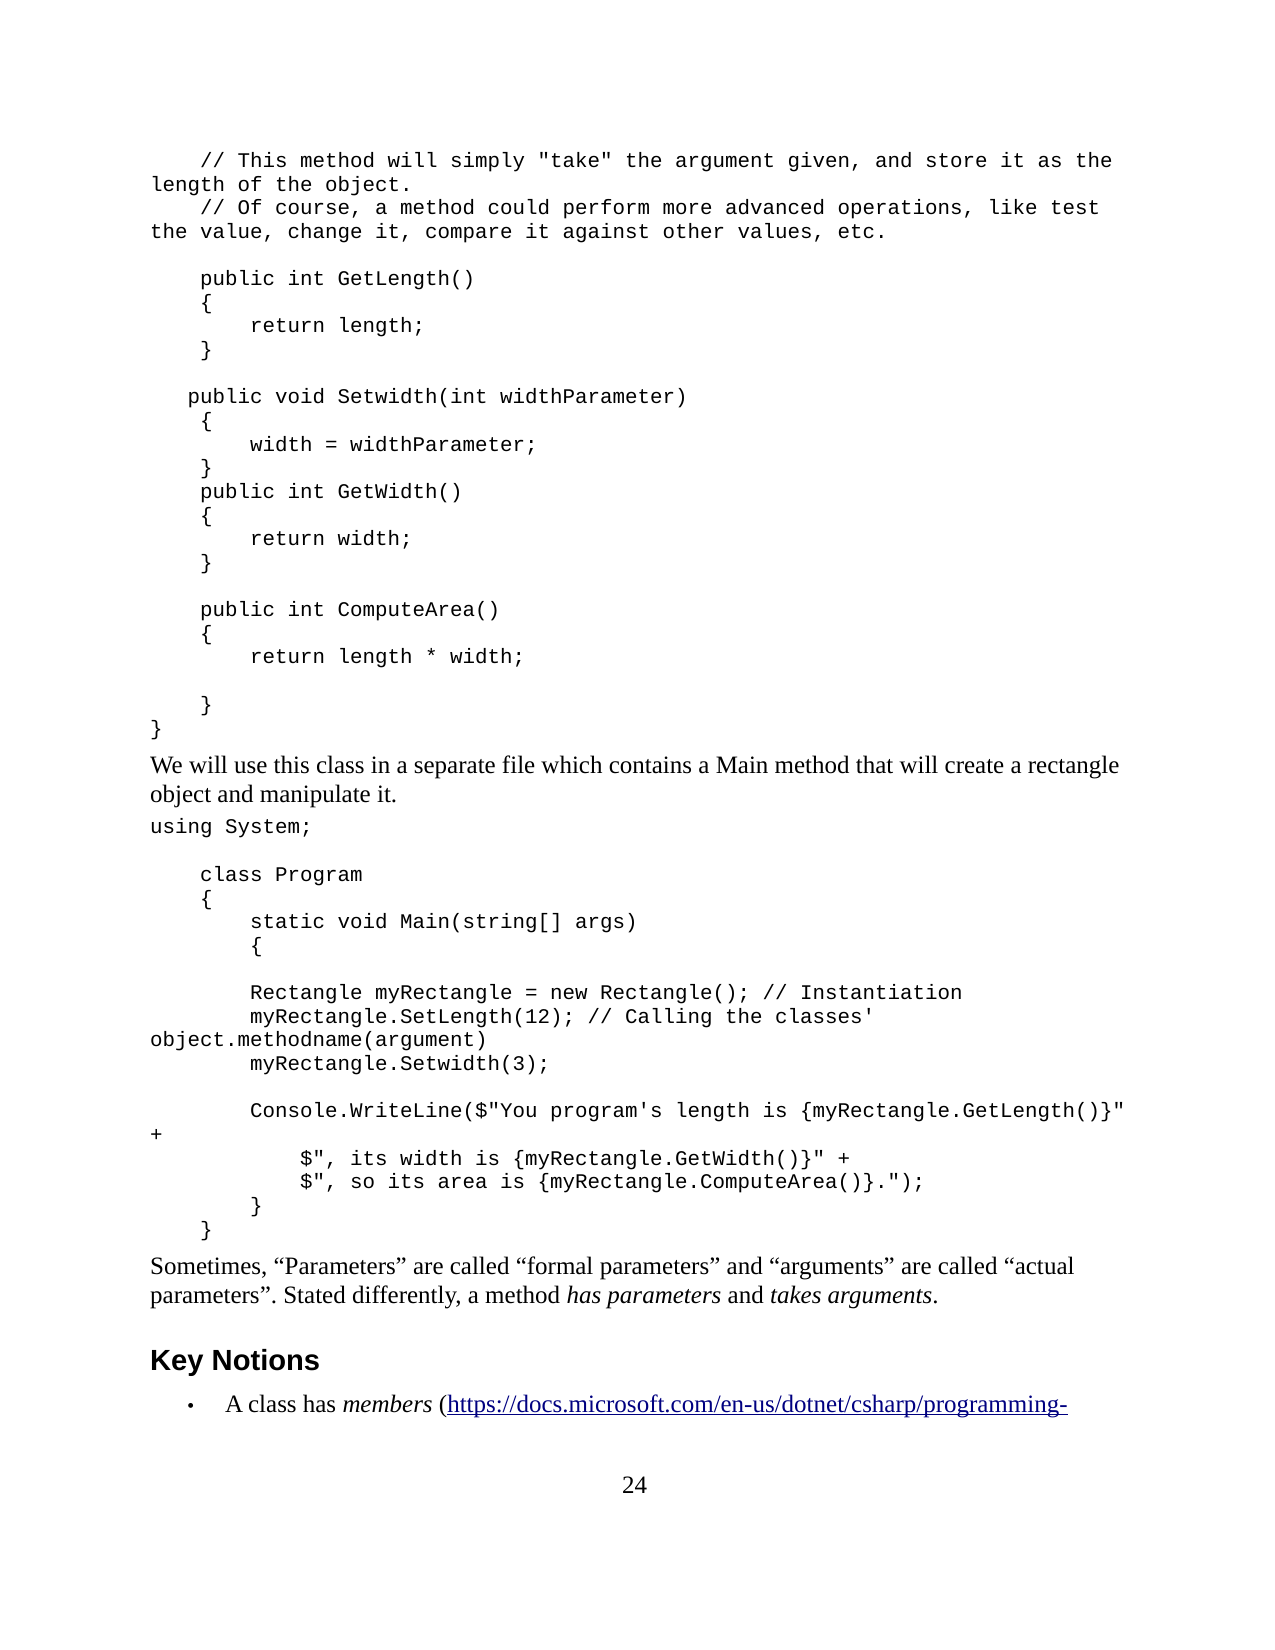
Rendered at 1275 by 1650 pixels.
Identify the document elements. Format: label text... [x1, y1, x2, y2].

text return length * width; [150, 647, 1125, 670]
text // Of course, a method could perform more advanced operations, like test the value, change it, compare it against other values, etc. [150, 197, 1125, 244]
text public int ComputeArea() [150, 599, 1125, 623]
text return width; [150, 528, 1125, 552]
text We will use this class in a separate file which contains a Main method that will create a rectangle object and manipulate it. [150, 750, 1125, 808]
text } [150, 717, 1125, 741]
text } [150, 694, 1125, 717]
text class Program [150, 864, 1125, 887]
text static void Main(string[] args) [150, 911, 1125, 935]
text } [150, 552, 1125, 576]
subtitle Key Notions [150, 1343, 1125, 1376]
text public int GetLength() [150, 268, 1125, 292]
text $", so its area is {myRectangle.ComputeArea()}."); [150, 1171, 1125, 1195]
text Console.WriteLine($"You program's length is {myRectangle.GetLength()}" + [150, 1100, 1125, 1148]
text Sometimes, “Parameters” are called “formal parameters” and “arguments” are called “actual parameters”. Stated differently, a method has parameters and takes arguments. [150, 1251, 1125, 1309]
text } [150, 457, 1125, 481]
text } [150, 339, 1125, 363]
text } [150, 1218, 1125, 1242]
text { [150, 887, 1125, 911]
text public void Setwidth(int widthParameter) [150, 386, 1125, 410]
text // This method will simply "take" the argument given, and store it as the length of the object. [150, 150, 1125, 197]
text width = widthParameter; [150, 434, 1125, 457]
text { [150, 292, 1125, 316]
text public int GetWidth() [150, 481, 1125, 505]
text $", its width is {myRectangle.GetWidth()}" + [150, 1148, 1125, 1171]
text Rectangle myRectangle = new Rectangle(); // Instantiation [150, 982, 1125, 1006]
text { [150, 505, 1125, 528]
text } [150, 1195, 1125, 1218]
text myRectangle.Setwidth(3); [150, 1053, 1125, 1077]
text myRectangle.SetLength(12); // Calling the classes' object.methodname(argument) [150, 1006, 1125, 1053]
text return length; [150, 316, 1125, 339]
text { [150, 935, 1125, 958]
text { [150, 623, 1125, 647]
text { [150, 410, 1125, 434]
list A class has members (https://docs.microsoft.com/en-us/dotnet/csharp/programming- [187, 1389, 1125, 1417]
text using System; [150, 817, 1125, 840]
